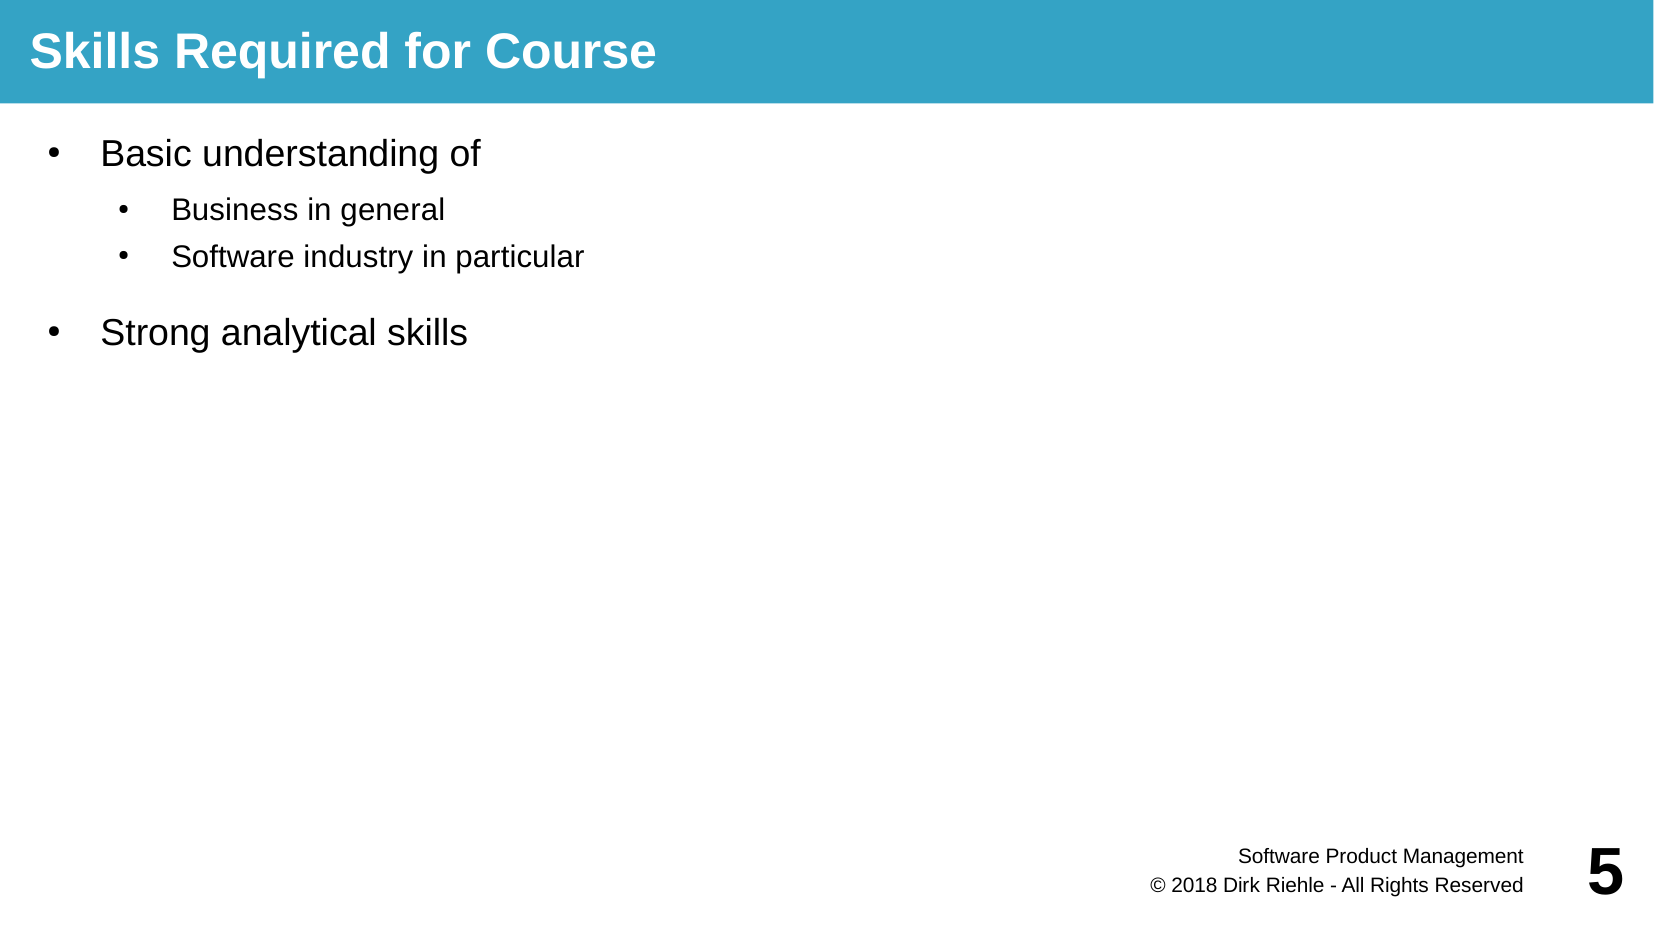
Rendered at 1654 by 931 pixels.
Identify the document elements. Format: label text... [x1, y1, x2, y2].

title Skills Required for Course [0, 0, 1654, 104]
list Basic understanding of Business in general Software industry in particular Strong analytical skills [29, 132, 1625, 813]
